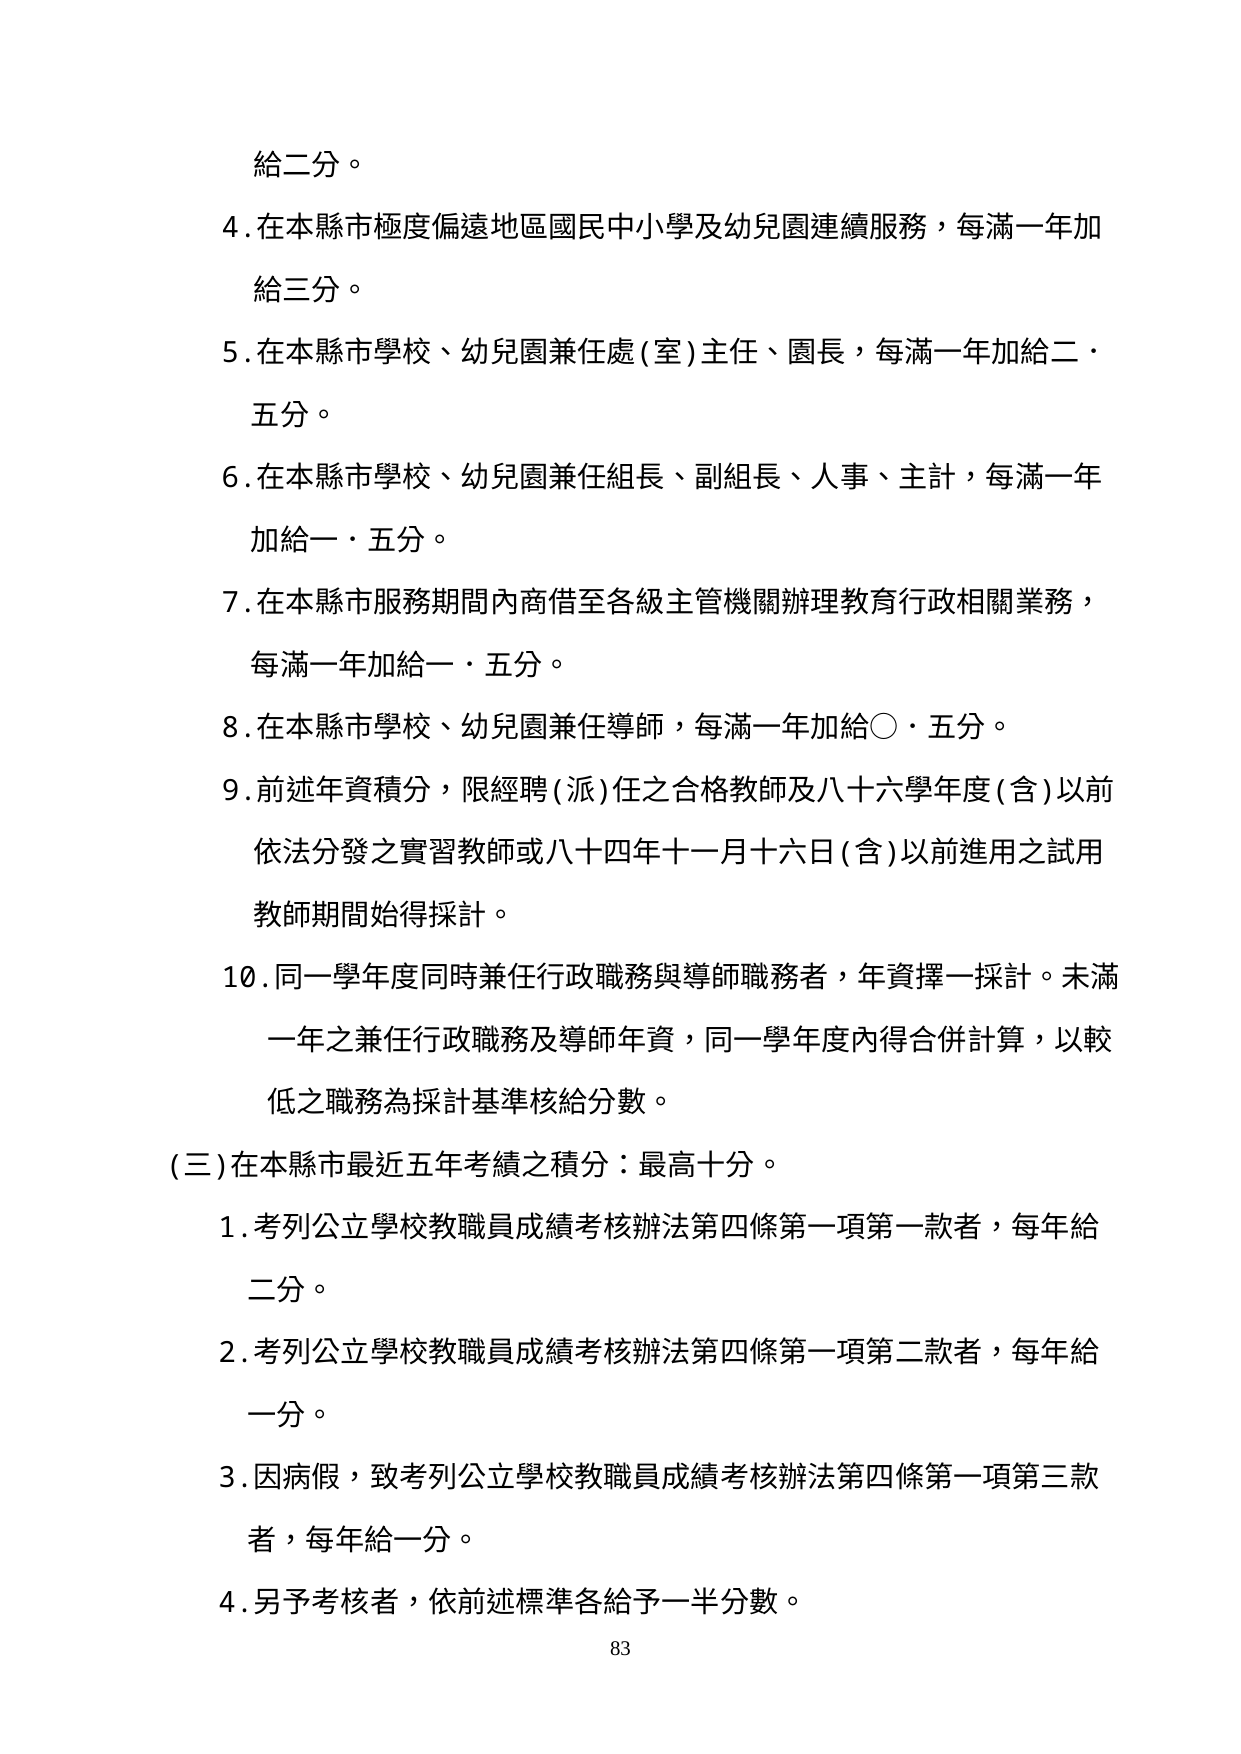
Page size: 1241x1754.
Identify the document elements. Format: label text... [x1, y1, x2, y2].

text 7.在本縣市服務期間內商借至各級主管機關辦理教育行政相關業務，每滿一年加給一．五分。 [221, 558, 1122, 683]
text 2.考列公立學校教職員成績考核辦法第四條第一項第二款者，每年給一分。 [218, 1308, 1122, 1433]
text 10.同一學年度同時兼任行政職務與導師職務者，年資擇一採計。未滿一年之兼任行政職務及導師年資，同一學年度內得合併計算，以較低之職務為採計基準核給分數。 [221, 933, 1122, 1121]
text 8.在本縣市學校、幼兒園兼任導師，每滿一年加給○．五分。 [221, 683, 1122, 746]
text (三)在本縣市最近五年考績之積分：最高十分。 [118, 1121, 1122, 1183]
text 4.在本縣市極度偏遠地區國民中小學及幼兒園連續服務，每滿一年加給三分。 [221, 183, 1122, 308]
text 1.考列公立學校教職員成績考核辦法第四條第一項第一款者，每年給二分。 [218, 1183, 1122, 1308]
text 6.在本縣市學校、幼兒園兼任組長、副組長、人事、主計，每滿一年加給一．五分。 [221, 433, 1122, 558]
text 給二分。 [222, 121, 1122, 183]
text 3.因病假，致考列公立學校教職員成績考核辦法第四條第一項第三款者，每年給一分。 [218, 1433, 1122, 1558]
text 4.另予考核者，依前述標準各給予一半分數。 [218, 1558, 1122, 1621]
text 5.在本縣市學校、幼兒園兼任處(室)主任、園長，每滿一年加給二．五分。 [221, 308, 1122, 433]
text 9.前述年資積分，限經聘(派)任之合格教師及八十六學年度(含)以前依法分發之實習教師或八十四年十一月十六日(含)以前進用之試用教師期間始得採計。 [222, 746, 1122, 933]
